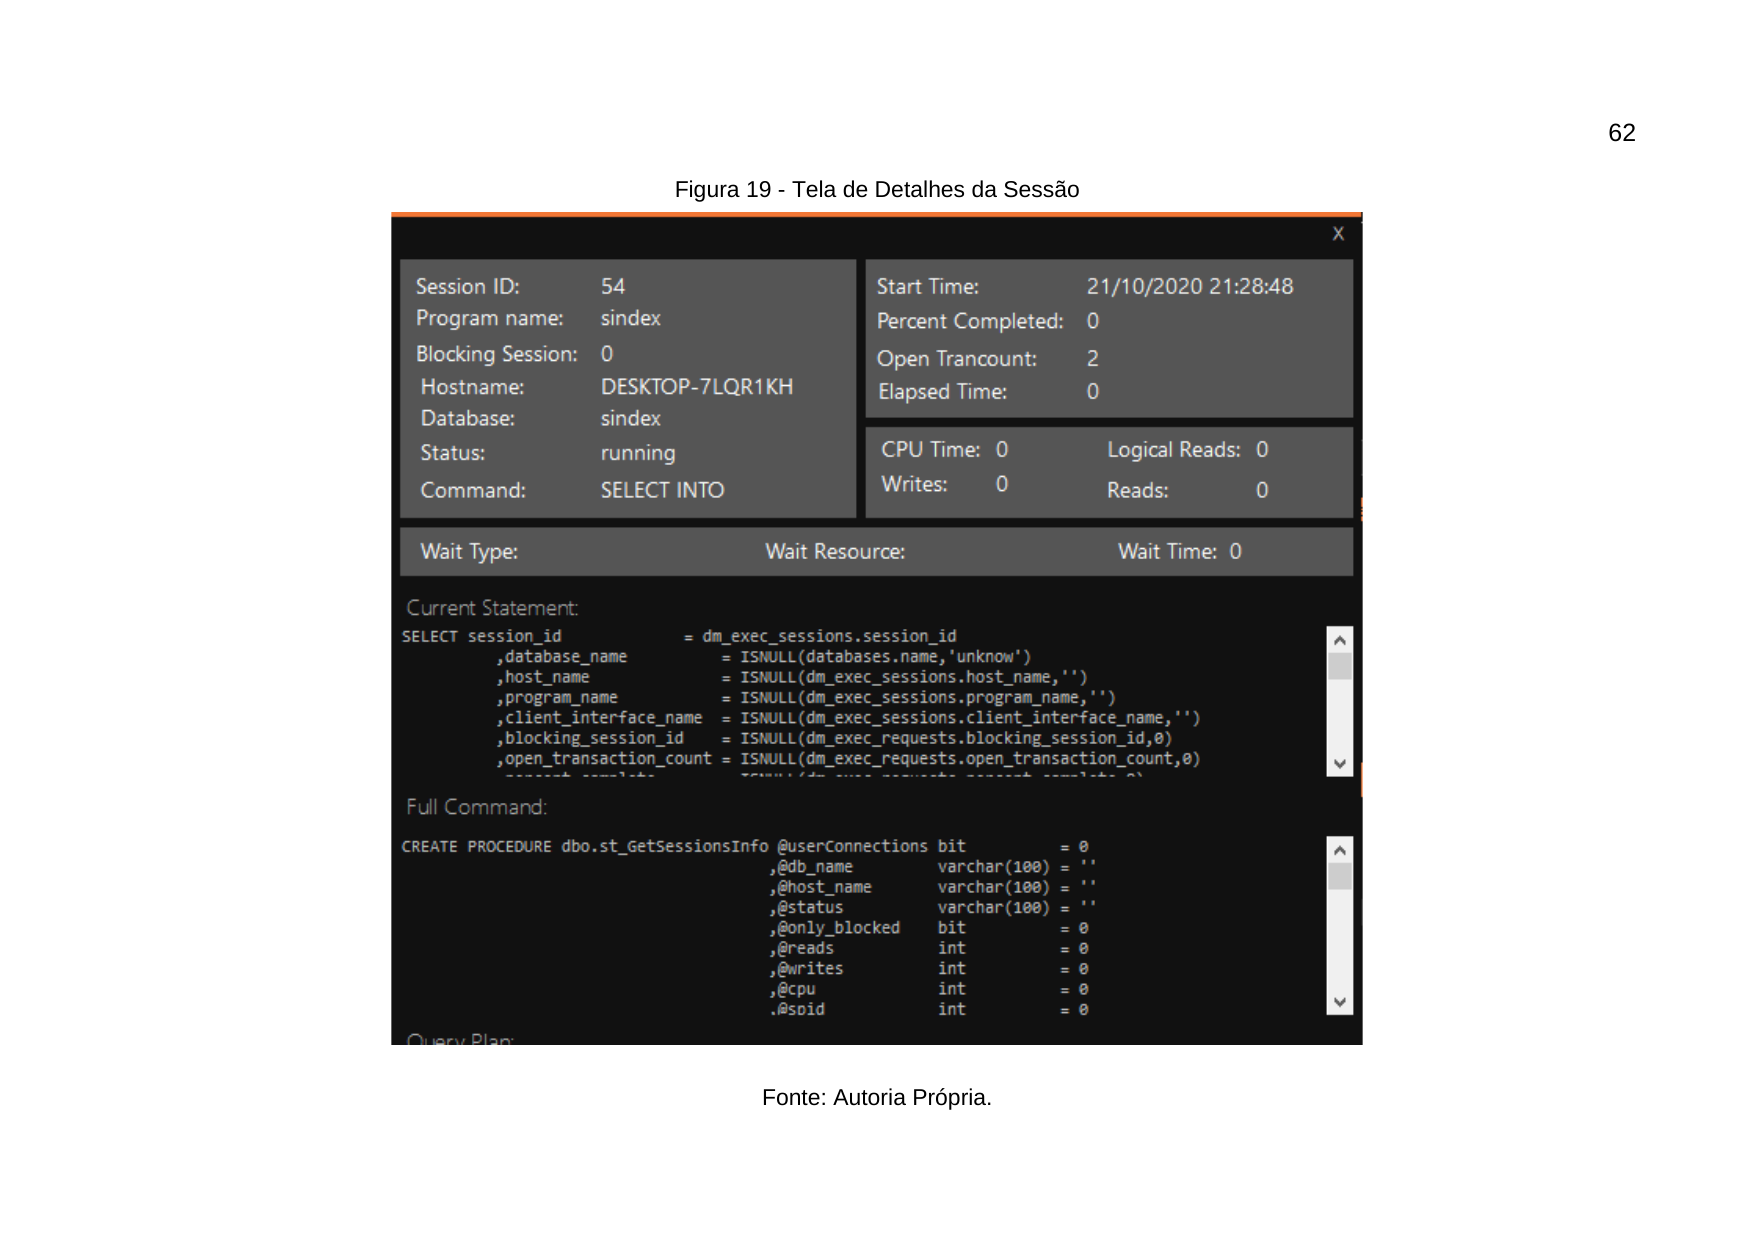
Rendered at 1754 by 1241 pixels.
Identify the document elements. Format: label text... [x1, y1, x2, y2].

picture [391, 212, 1363, 1045]
text Figura 19 - Tela de Detalhes da Sessão [118, 176, 1636, 203]
text Fonte: Autoria Própria. [118, 1045, 1636, 1110]
